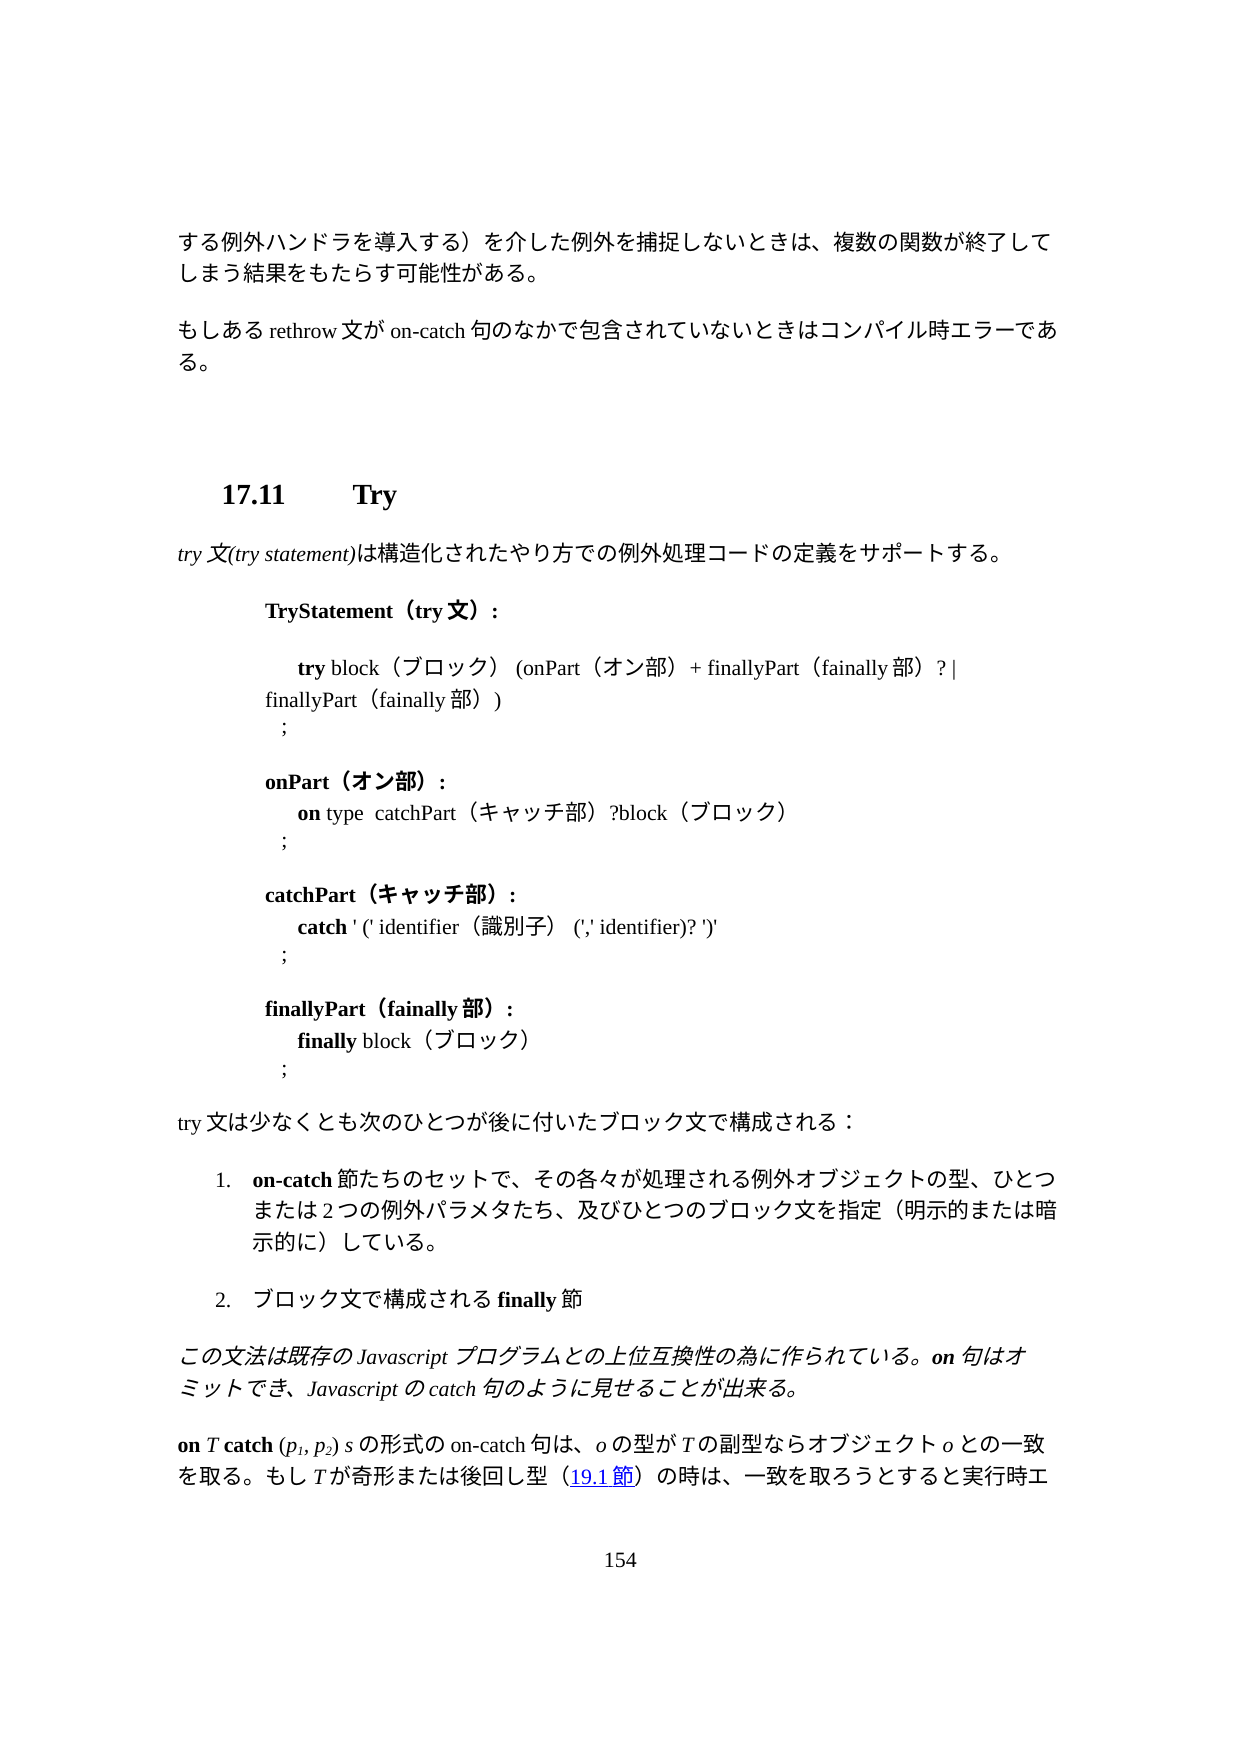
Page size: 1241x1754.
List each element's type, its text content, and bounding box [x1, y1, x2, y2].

text catchPart（キャッチ部）: [265, 877, 1063, 909]
text TryStatement（try文）: [265, 593, 1063, 625]
text この文法は既存のJavascriptプログラムとの上位互換性の為に作られている。on句はオミットでき、Javascriptのcatch句のように見せることが出来る。 [177, 1339, 1063, 1402]
list on-catch節たちのセットで、その各々が処理される例外オブジェクトの型、ひとつまたは2つの例外パラメタたち、及びひとつのブロック文を指定（明示的または暗示的に）している。 [215, 1162, 1063, 1257]
text on type catchPart（キャッチ部）?block（ブロック） [265, 795, 1063, 827]
subtitle Try [221, 477, 1063, 511]
text する例外ハンドラを導入する）を介した例外を捕捉しないときは、複数の関数が終了してしまう結果をもたらす可能性がある。 [177, 225, 1063, 288]
text finally block（ブロック） [265, 1023, 1063, 1054]
text try文(try statement)は構造化されたやり方での例外処理コードの定義をサポートする。 [177, 536, 1063, 568]
text もしあるrethrow文が on-catch句のなかで包含されていないときはコンパイル時エラーである。 [177, 313, 1063, 377]
text ; [265, 827, 1063, 852]
text try block（ブロック） (onPart（オン部）+ finallyPart（fainally部）? | finallyPart（fainally部）) [265, 650, 1063, 713]
list ブロック文で構成されるfinally節 [215, 1282, 1063, 1314]
text ; [265, 713, 1063, 738]
text try文は少なくとも次のひとつが後に付いたブロック文で構成される： [177, 1105, 1063, 1137]
text ; [265, 941, 1063, 966]
text finallyPart（fainally部）: [265, 991, 1063, 1023]
text onPart（オン部）: [265, 764, 1063, 795]
text ; [265, 1054, 1063, 1080]
text catch ' (' identifier（識別子） (',' identifier)? ')' [265, 909, 1063, 941]
text on T catch (p1, p2) s の形式のon-catch句は、oの型がTの副型ならオブジェクトoとの一致を取る。もしTが奇形または後回し型（19.1節）の時は、一致を取ろうとすると実行時エ [177, 1427, 1063, 1491]
